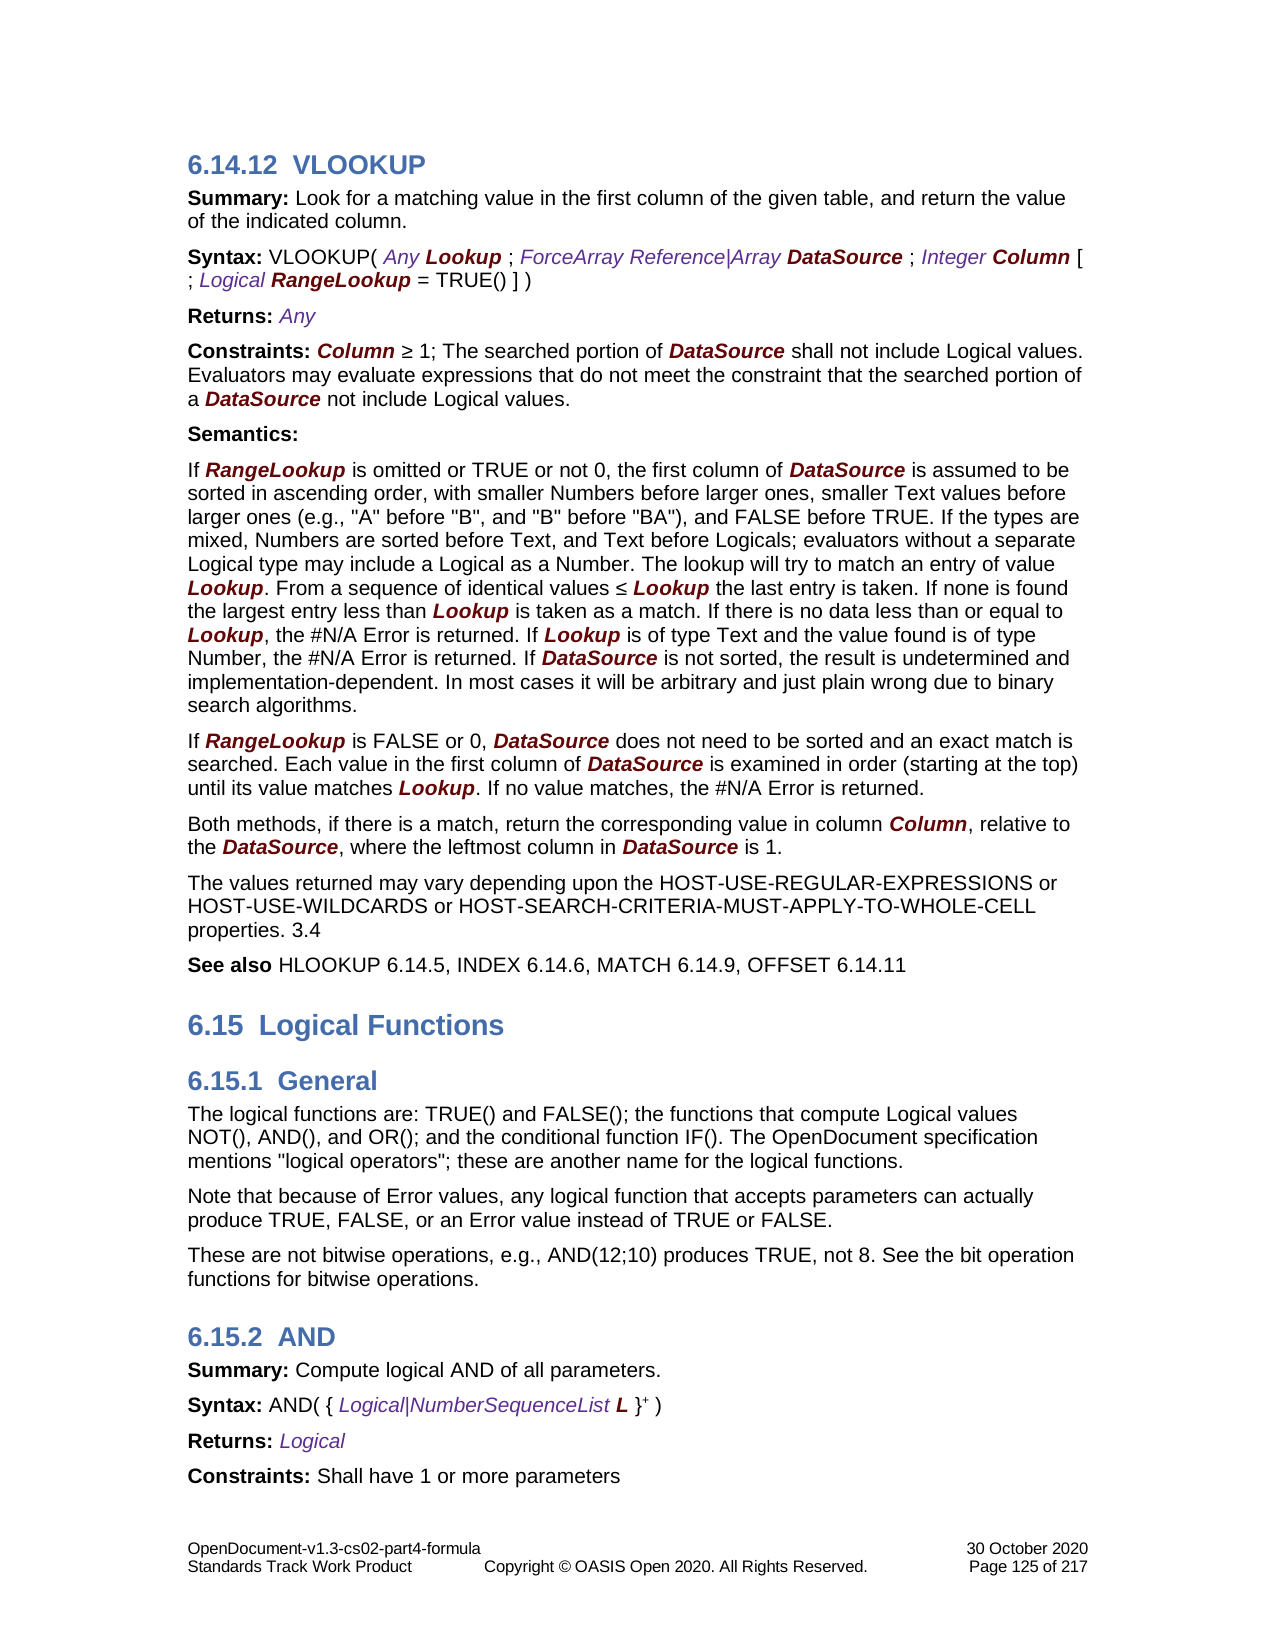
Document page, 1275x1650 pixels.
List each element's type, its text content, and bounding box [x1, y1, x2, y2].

text Both methods, if there is a match, return the corresponding value in column Column, relative to the DataSource, where the leftmost column in DataSource is 1. [187, 812, 1088, 859]
text The values returned may vary depending upon the HOST-USE-REGULAR-EXPRESSIONS or HOST-USE-WILDCARDS or HOST-SEARCH-CRITERIA-MUST-APPLY-TO-WHOLE-CELL properties. 3.4 [187, 871, 1088, 942]
text Syntax: VLOOKUP( Any Lookup ; ForceArray Reference|Array DataSource ; Integer Column [ ; Logical RangeLookup = TRUE() ] ) [187, 245, 1088, 292]
text Constraints: Column ≥ 1; The searched portion of DataSource shall not include Logical values. Evaluators may evaluate expressions that do not meet the constraint that the searched portion of a DataSource not include Logical values. [187, 340, 1088, 411]
subtitle VLOOKUP [187, 150, 1088, 180]
text Syntax: AND( { Logical|NumberSequenceList L }+ ) [187, 1394, 1088, 1417]
text Returns: Any [187, 304, 1088, 328]
subtitle Logical Functions [187, 1008, 1088, 1041]
text Note that because of Error values, any logical function that accepts parameters can actually produce TRUE, FALSE, or an Error value instead of TRUE or FALSE. [187, 1185, 1088, 1232]
text Summary: Compute logical AND of all parameters. [187, 1358, 1088, 1382]
text Returns: Logical [187, 1429, 1088, 1453]
text These are not bitwise operations, e.g., AND(12;10) produces TRUE, not 8. See the bit operation functions for bitwise operations. [187, 1244, 1088, 1291]
text If RangeLookup is omitted or TRUE or not 0, the first column of DataSource is assumed to be sorted in ascending order, with smaller Numbers before larger ones, smaller Text values before larger ones (e.g., "A" before "B", and "B" before "BA"), and FALSE before TRUE. If the types are mixed, Numbers are sorted before Text, and Text before Logicals; evaluators without a separate Logical type may include a Logical as a Number. The lookup will try to match an entry of value Lookup. From a sequence of identical values ≤ Lookup the last entry is taken. If none is found the largest entry less than Lookup is taken as a match. If there is no data less than or equal to Lookup, the #N/A Error is returned. If Lookup is of type Text and the value found is of type Number, the #N/A Error is returned. If DataSource is not sorted, the result is undetermined and implementation-dependent. In most cases it will be arbitrary and just plain wrong due to binary search algorithms. [187, 458, 1088, 717]
text The logical functions are: TRUE() and FALSE(); the functions that compute Logical values NOT(), AND(), and OR(); and the conditional function IF(). The OpenDocument specification mentions "logical operators"; these are another name for the logical functions. [187, 1102, 1088, 1173]
subtitle AND [187, 1322, 1088, 1352]
text If RangeLookup is FALSE or 0, DataSource does not need to be sorted and an exact match is searched. Each value in the first column of DataSource is examined in order (starting at the top) until its value matches Lookup. If no value matches, the #N/A Error is returned. [187, 729, 1088, 800]
text Summary: Look for a matching value in the first column of the given table, and return the value of the indicated column. [187, 186, 1088, 233]
text Constraints: Shall have 1 or more parameters [187, 1465, 1088, 1488]
text Semantics: [187, 423, 1088, 446]
subtitle General [187, 1066, 1088, 1096]
text See also HLOOKUP 6.14.5, INDEX 6.14.6, MATCH 6.14.9, OFFSET 6.14.11 [187, 954, 1088, 977]
